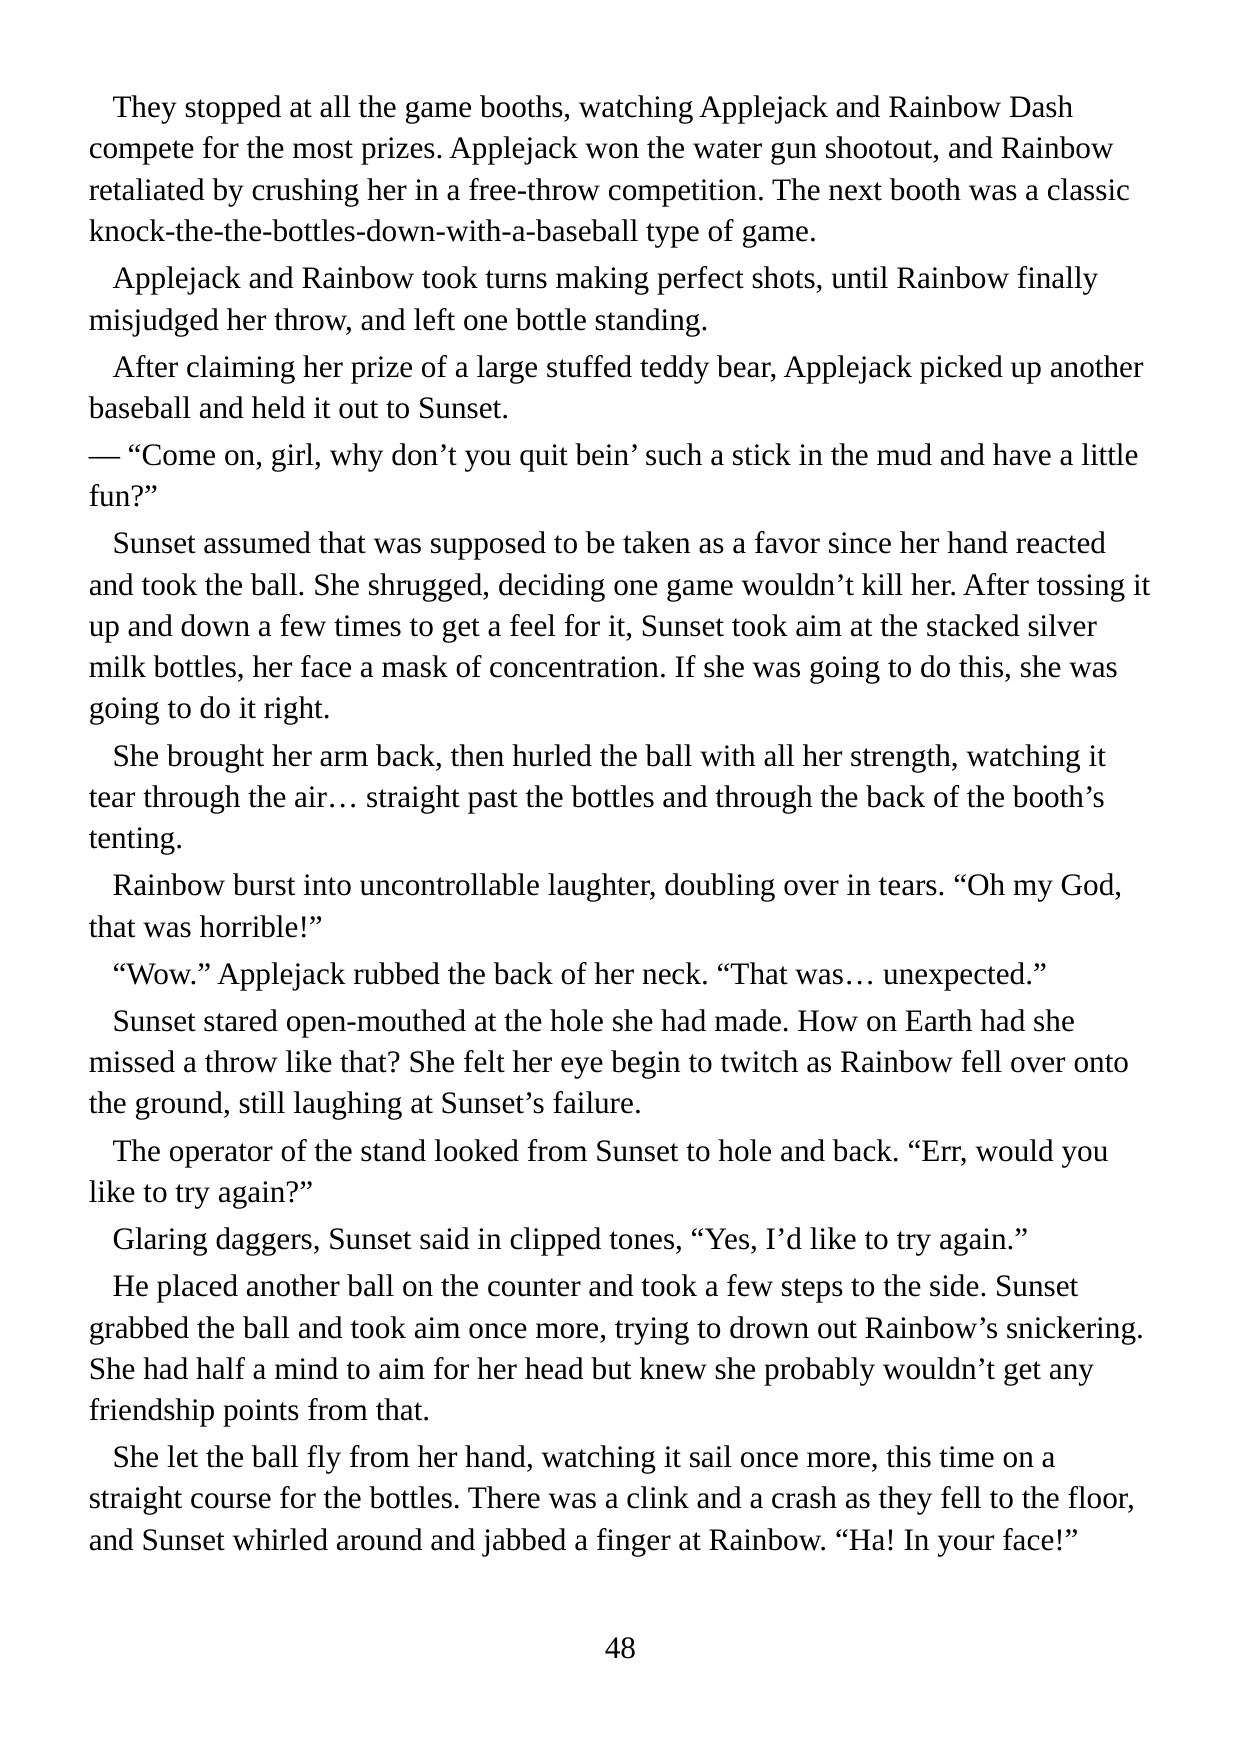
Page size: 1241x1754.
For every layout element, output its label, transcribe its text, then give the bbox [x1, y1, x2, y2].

text She brought her arm back, then hurled the ball with all her strength, watching it tear through the air… straight past the bottles and through the back of the booth’s tenting. [88, 737, 1152, 855]
text Sunset assumed that was supposed to be taken as a favor since her hand reacted and took the ball. She shrugged, deciding one game wouldn’t kill her. After tossing it up and down a few times to get a feel for it, Sunset took aim at the stacked silver milk bottles, her face a mask of concentration. If she was going to do this, she was going to do it right. [88, 525, 1152, 726]
text “Wow.” Applejack rubbed the back of her neck. “That was… unexpected.” [88, 955, 1152, 991]
text They stopped at all the game booths, watching Applejack and Rainbow Dash compete for the most prizes. Applejack won the water gun shootout, and Rainbow retaliated by crushing her in a free-throw competition. The next booth was a classic knock-the-the-bottles-down-with-a-baseball type of game. [88, 88, 1152, 248]
text Applejack and Rainbow took turns making perfect shots, until Rainbow finally misjudged her throw, and left one bottle standing. [88, 259, 1152, 337]
text She let the ball fly from her hand, watching it sail once more, this time on a straight course for the bottles. There was a clink and a crash as they fell to the floor, and Sunset whirled around and jabbed a finger at Rainbow. “Ha! In your face!” [88, 1438, 1152, 1557]
text — “Come on, girl, why don’t you quit bein’ such a stick in the mud and have a little fun?” [88, 436, 1152, 513]
text Rainbow burst into uncontrollable laughter, doubling over in tears. “Oh my God, that was horrible!” [88, 867, 1152, 944]
text The operator of the stand looked from Sunset to hole and back. “Err, would you like to try again?” [88, 1132, 1152, 1209]
text After claiming her prize of a large stuffed teddy bear, Applejack picked up another baseball and held it out to Sunset. [88, 348, 1152, 425]
text He placed another ball on the counter and took a few steps to the side. Sunset grabbed the ball and took aim once more, trying to drown out Rainbow’s snickering. She had half a mind to aim for her head but knew she probably wouldn’t get any friendship points from that. [88, 1268, 1152, 1427]
text Glaring daggers, Sunset said in clipped tones, “Yes, I’d like to try again.” [88, 1220, 1152, 1256]
text Sunset stared open-mouthed at the hole she had made. How on Earth had she missed a throw like that? She felt her eye begin to twitch as Rainbow fell over onto the ground, still laughing at Sunset’s failure. [88, 1002, 1152, 1121]
